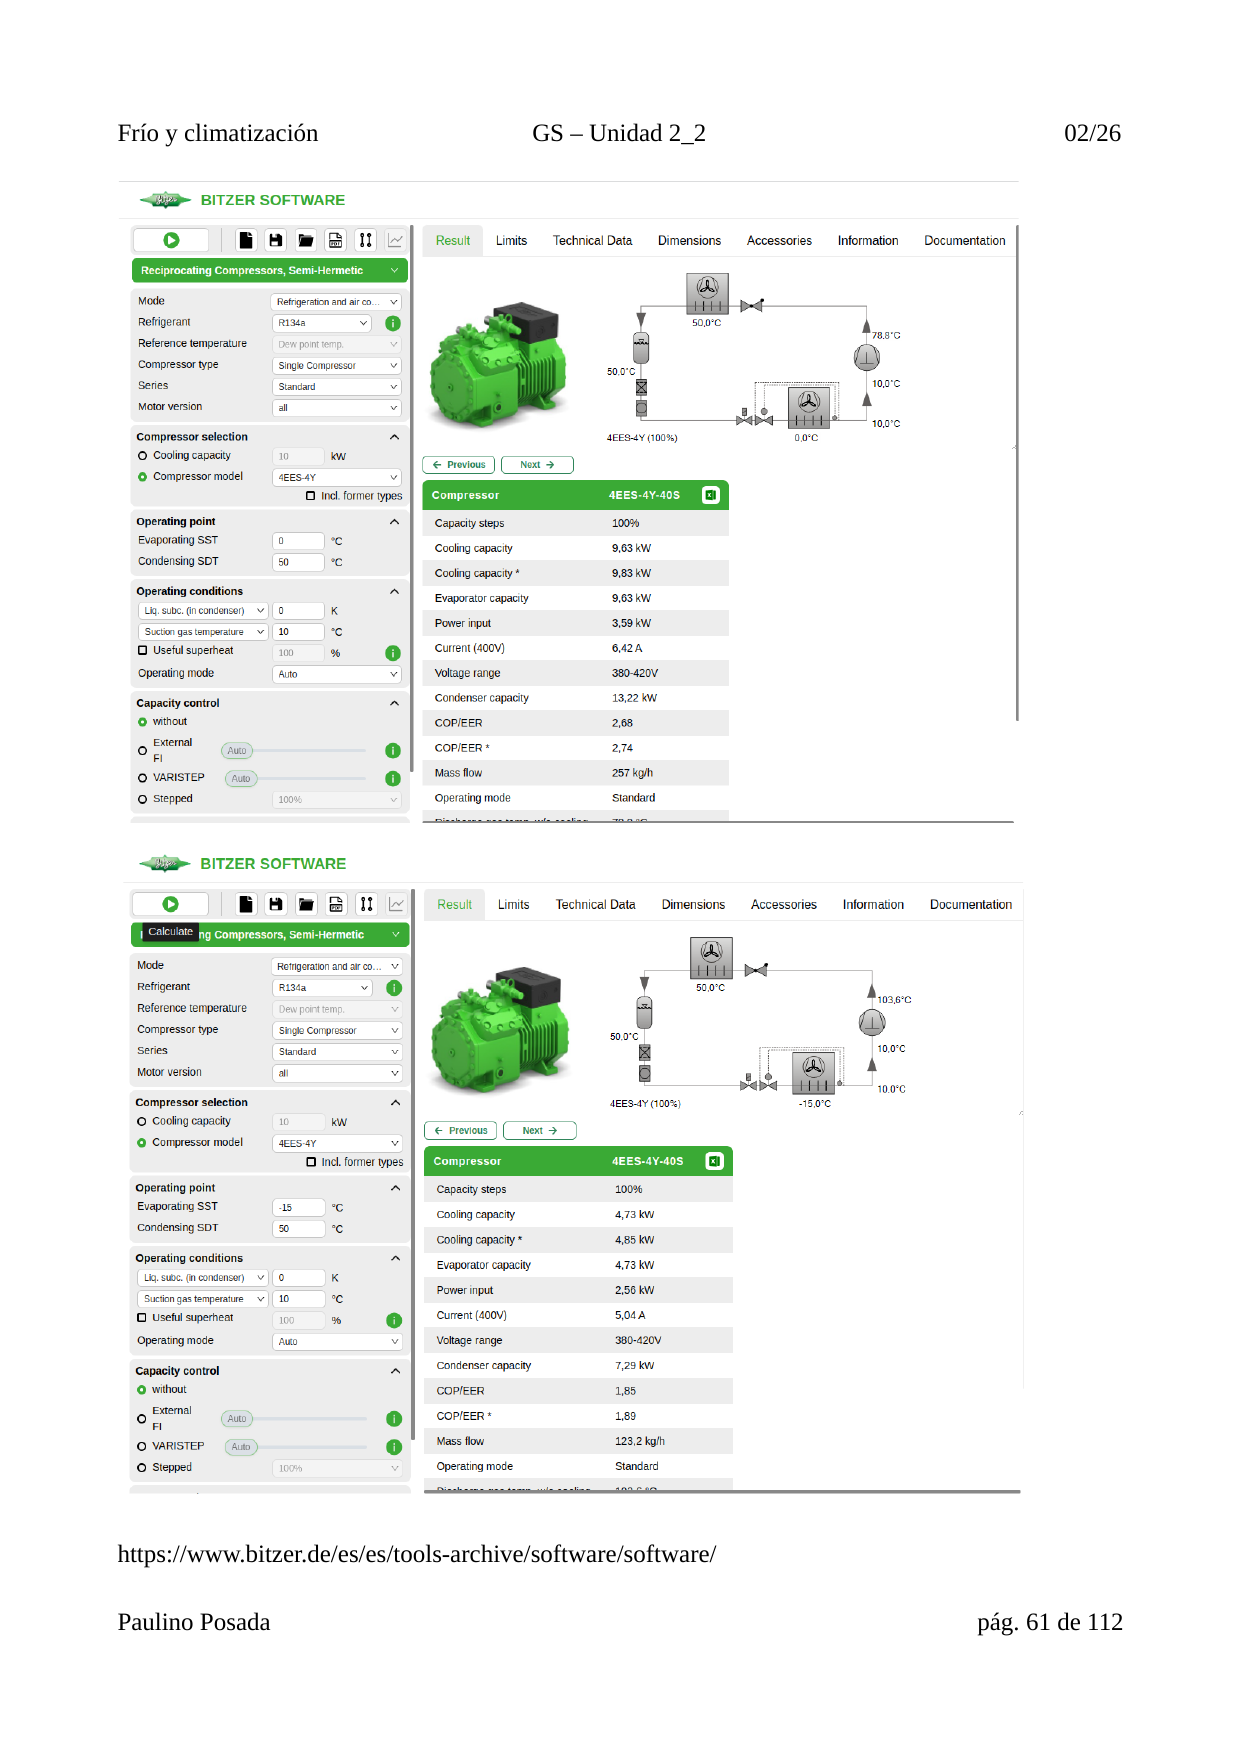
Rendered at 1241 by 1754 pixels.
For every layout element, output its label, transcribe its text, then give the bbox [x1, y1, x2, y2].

picture [118, 180, 1019, 823]
picture [123, 845, 1024, 1494]
text https://www.bitzer.de/es/es/tools-archive/software/software/ [117, 1539, 1123, 1568]
